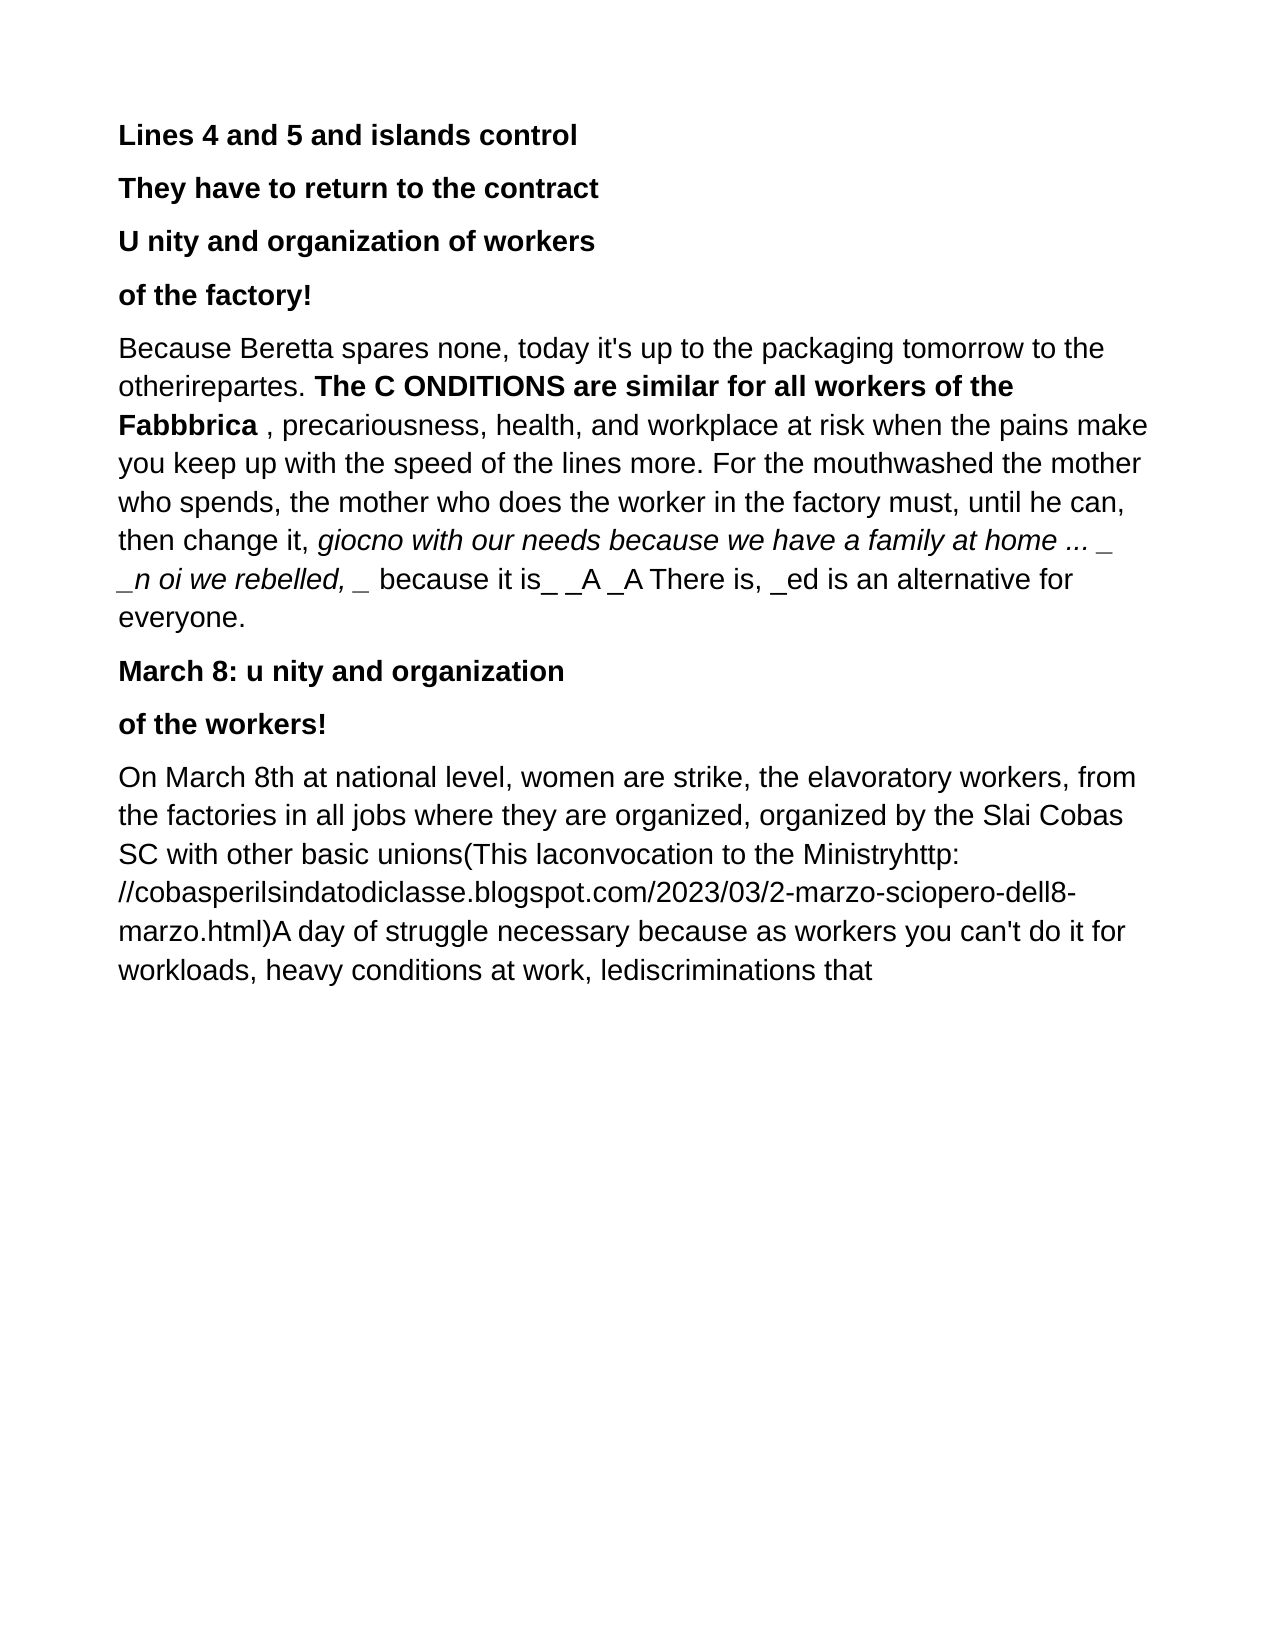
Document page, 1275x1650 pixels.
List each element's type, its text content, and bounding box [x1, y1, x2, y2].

text Because Beretta spares none, today it's up to the packaging tomorrow to the otherirepartes. The C ONDITIONS are similar for all workers of the Fabbbrica , precariousness, health, and workplace at risk when the pains make you keep up with the speed of the lines more. For the mouthwashed the mother who spends, the mother who does the worker in the factory must, until he can, then change it, giocno with our needs because we have a family at home ... _ _n oi we rebelled, _ because it is_ _A _A There is, _ed is an alternative for everyone. [118, 331, 1157, 634]
text of the workers! [118, 707, 1157, 740]
text of the factory! [118, 277, 1157, 311]
text U nity and organization of workers [118, 224, 1157, 258]
text On March 8th at national level, women are strike, the elavoratory workers, from the factories in all jobs where they are organized, organized by the Slai Cobas SC with other basic unions(This laconvocation to the Ministryhttp: //cobasperilsindatodiclasse.blogspot.com/2023/03/2-marzo-sciopero-dell8-marzo.html)A day of struggle necessary because as workers you can't do it for workloads, heavy conditions at work, lediscriminations that [118, 760, 1157, 986]
text March 8: u nity and organization [118, 653, 1157, 687]
text They have to return to the contract [118, 171, 1157, 205]
text Lines 4 and 5 and islands control [118, 118, 1157, 152]
